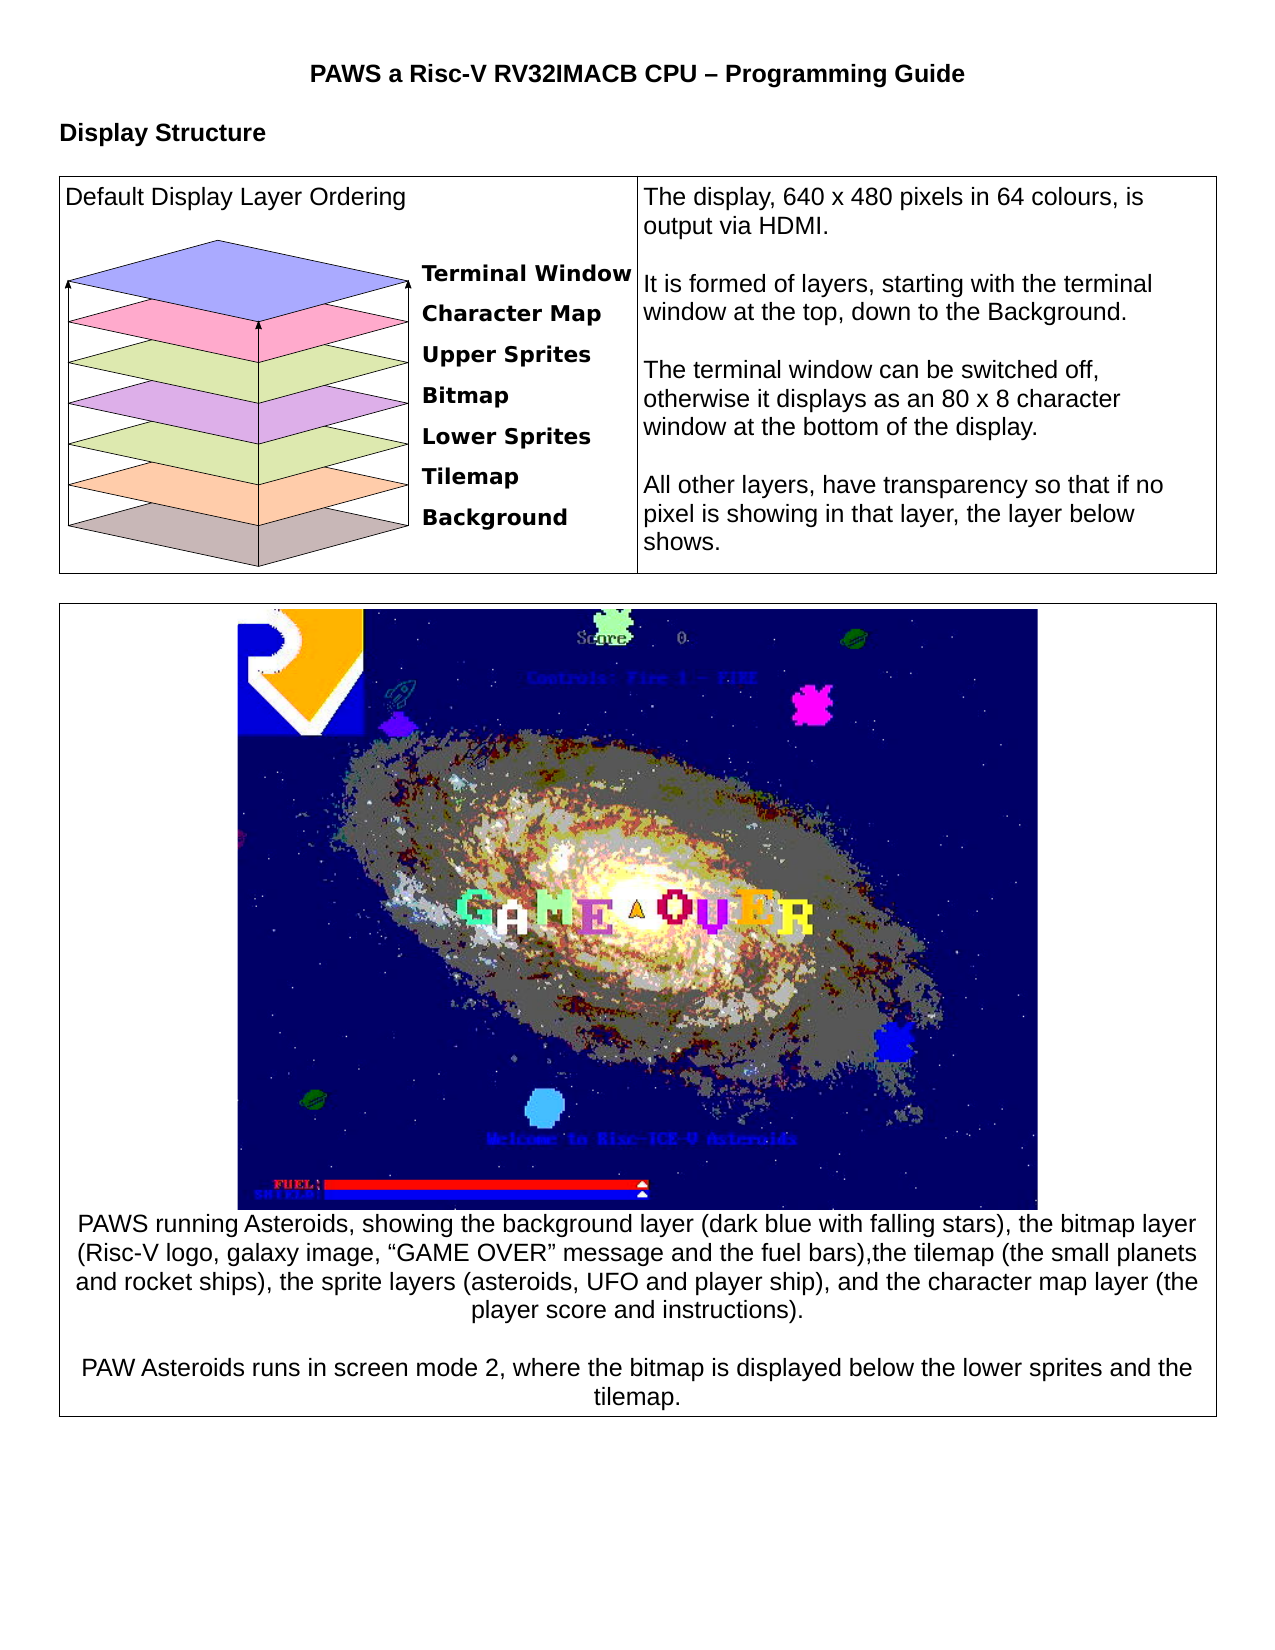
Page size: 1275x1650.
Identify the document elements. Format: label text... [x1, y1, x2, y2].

table_header PAWS running Asteroids, showing the background layer (dark blue with falling stars), the bitmap layer (Risc-V logo, galaxy image, “GAME OVER” message and the fuel bars),the tilemap (the small planets and rocket ships), the sprite layers (asteroids, UFO and player ship), and the character map layer (the player score and instructions). PAW Asteroids runs in screen mode 2, where the bitmap is displayed below the lower sprites and the tilemap. [60, 604, 1216, 1416]
picture [237, 609, 1038, 1210]
text Display Structure [59, 118, 1216, 147]
table_header Default Display Layer Ordering [60, 177, 637, 573]
table_header The display, 640 x 480 pixels in 64 colours, is output via HDMI. It is formed of layers, starting with the terminal window at the top, down to the Background. The terminal window can be switched off, otherwise it displays as an 80 x 8 character window at the bottom of the display. All other layers, have transparency so that if no pixel is showing in that layer, the layer below shows. [638, 177, 1216, 573]
